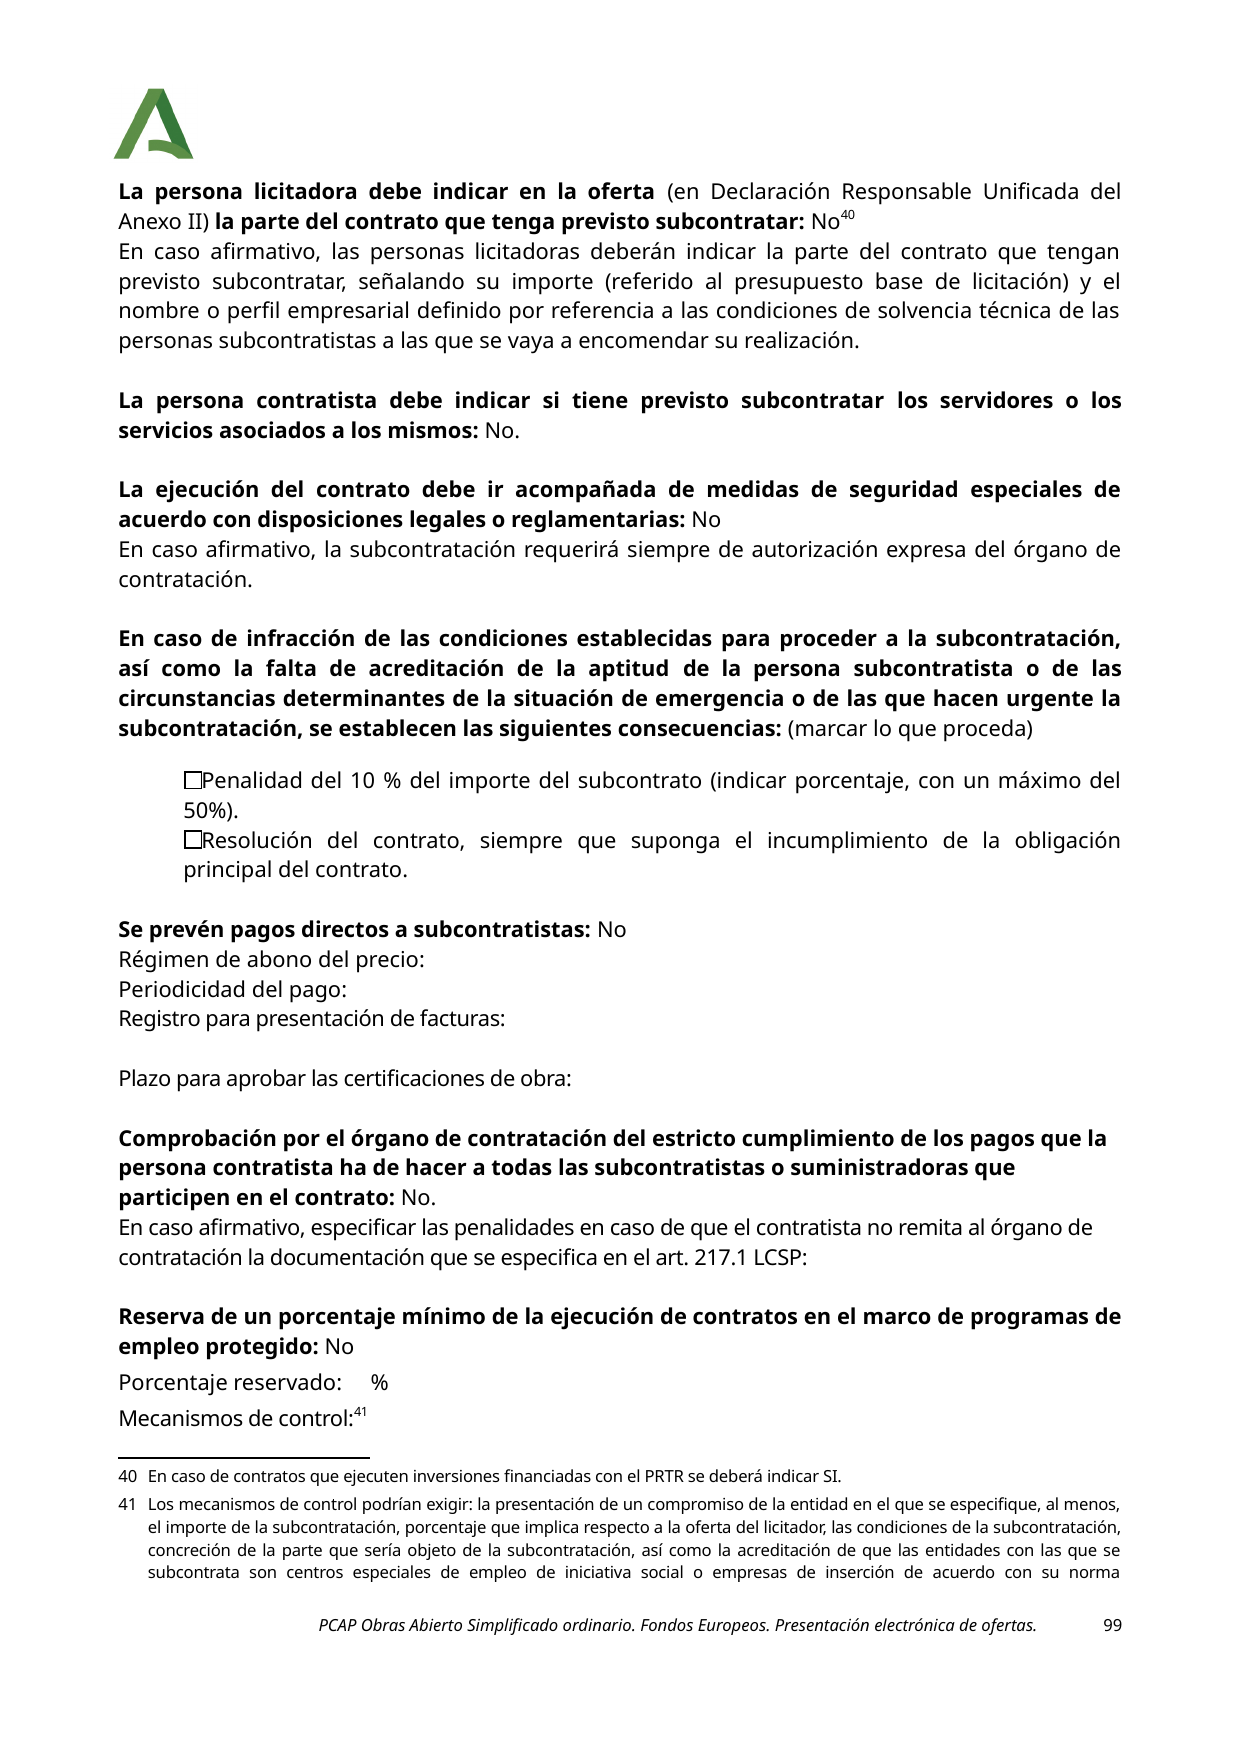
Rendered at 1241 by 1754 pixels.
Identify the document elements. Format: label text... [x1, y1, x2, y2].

text Régimen de abono del precio: [118, 944, 1122, 974]
text Porcentaje reservado: % [118, 1367, 1122, 1397]
text En caso de contratos que ejecuten inversiones financiadas con el PRTR se deberá indicar SI. [118, 1464, 1122, 1487]
text Mecanismos de control: [118, 1403, 1122, 1432]
text Plazo para aprobar las certificaciones de obra: [118, 1063, 1122, 1093]
text En caso afirmativo, las personas licitadoras deberán indicar la parte del contrato que tengan previsto subcontratar, señalando su importe (referido al presupuesto base de licitación) y el nombre o perfil empresarial definido por referencia a las condiciones de solvencia técnica de las personas subcontratistas a las que se vaya a encomendar su realización. [118, 236, 1122, 355]
text Resolución del contrato, siempre que suponga el incumplimiento de la obligación principal del contrato. [183, 825, 1122, 884]
picture [109, 84, 198, 163]
text La persona licitadora debe indicar en la oferta (en Declaración Responsable Unificada del Anexo II) la parte del contrato que tenga previsto subcontratar: No [118, 176, 1122, 236]
text En caso afirmativo, especificar las penalidades en caso de que el contratista no remita al órgano de contratación la documentación que se especifica en el art. 217.1 LCSP: [118, 1212, 1122, 1272]
text En caso afirmativo, la subcontratación requerirá siempre de autorización expresa del órgano de contratación. [118, 534, 1122, 593]
text Reserva de un porcentaje mínimo de la ejecución de contratos en el marco de programas de empleo protegido: No [118, 1301, 1122, 1361]
text Periodicidad del pago: [118, 974, 1122, 1003]
text En caso de infracción de las condiciones establecidas para proceder a la subcontratación, así como la falta de acreditación de la aptitud de la persona subcontratista o de las circunstancias determinantes de la situación de emergencia o de las que hacen urgente la subcontratación, se establecen las siguientes consecuencias: (marcar lo que proceda) [118, 623, 1122, 742]
text Penalidad del 10 % del importe del subcontrato (indicar porcentaje, con un máximo del 50%). [183, 765, 1122, 825]
text Los mecanismos de control podrían exigir: la presentación de un compromiso de la entidad en el que se especifique, al menos, el importe de la subcontratación, porcentaje que implica respecto a la oferta del licitador, las condiciones de la subcontratación, concreción de la parte que sería objeto de la subcontratación, así como la acreditación de que las entidades con las que se subcontrata son centros especiales de empleo de iniciativa social o empresas de inserción de acuerdo con su norma [118, 1493, 1122, 1584]
text Comprobación por el órgano de contratación del estricto cumplimiento de los pagos que la persona contratista ha de hacer a todas las subcontratistas o suministradoras que participen en el contrato: No. [118, 1123, 1122, 1212]
text La persona contratista debe indicar si tiene previsto subcontratar los servidores o los servicios asociados a los mismos: No. [118, 385, 1122, 444]
text Se prevén pagos directos a subcontratistas: No [118, 914, 1122, 944]
text La ejecución del contrato debe ir acompañada de medidas de seguridad especiales de acuerdo con disposiciones legales o reglamentarias: No [118, 474, 1122, 534]
text Registro para presentación de facturas: [118, 1003, 1122, 1033]
